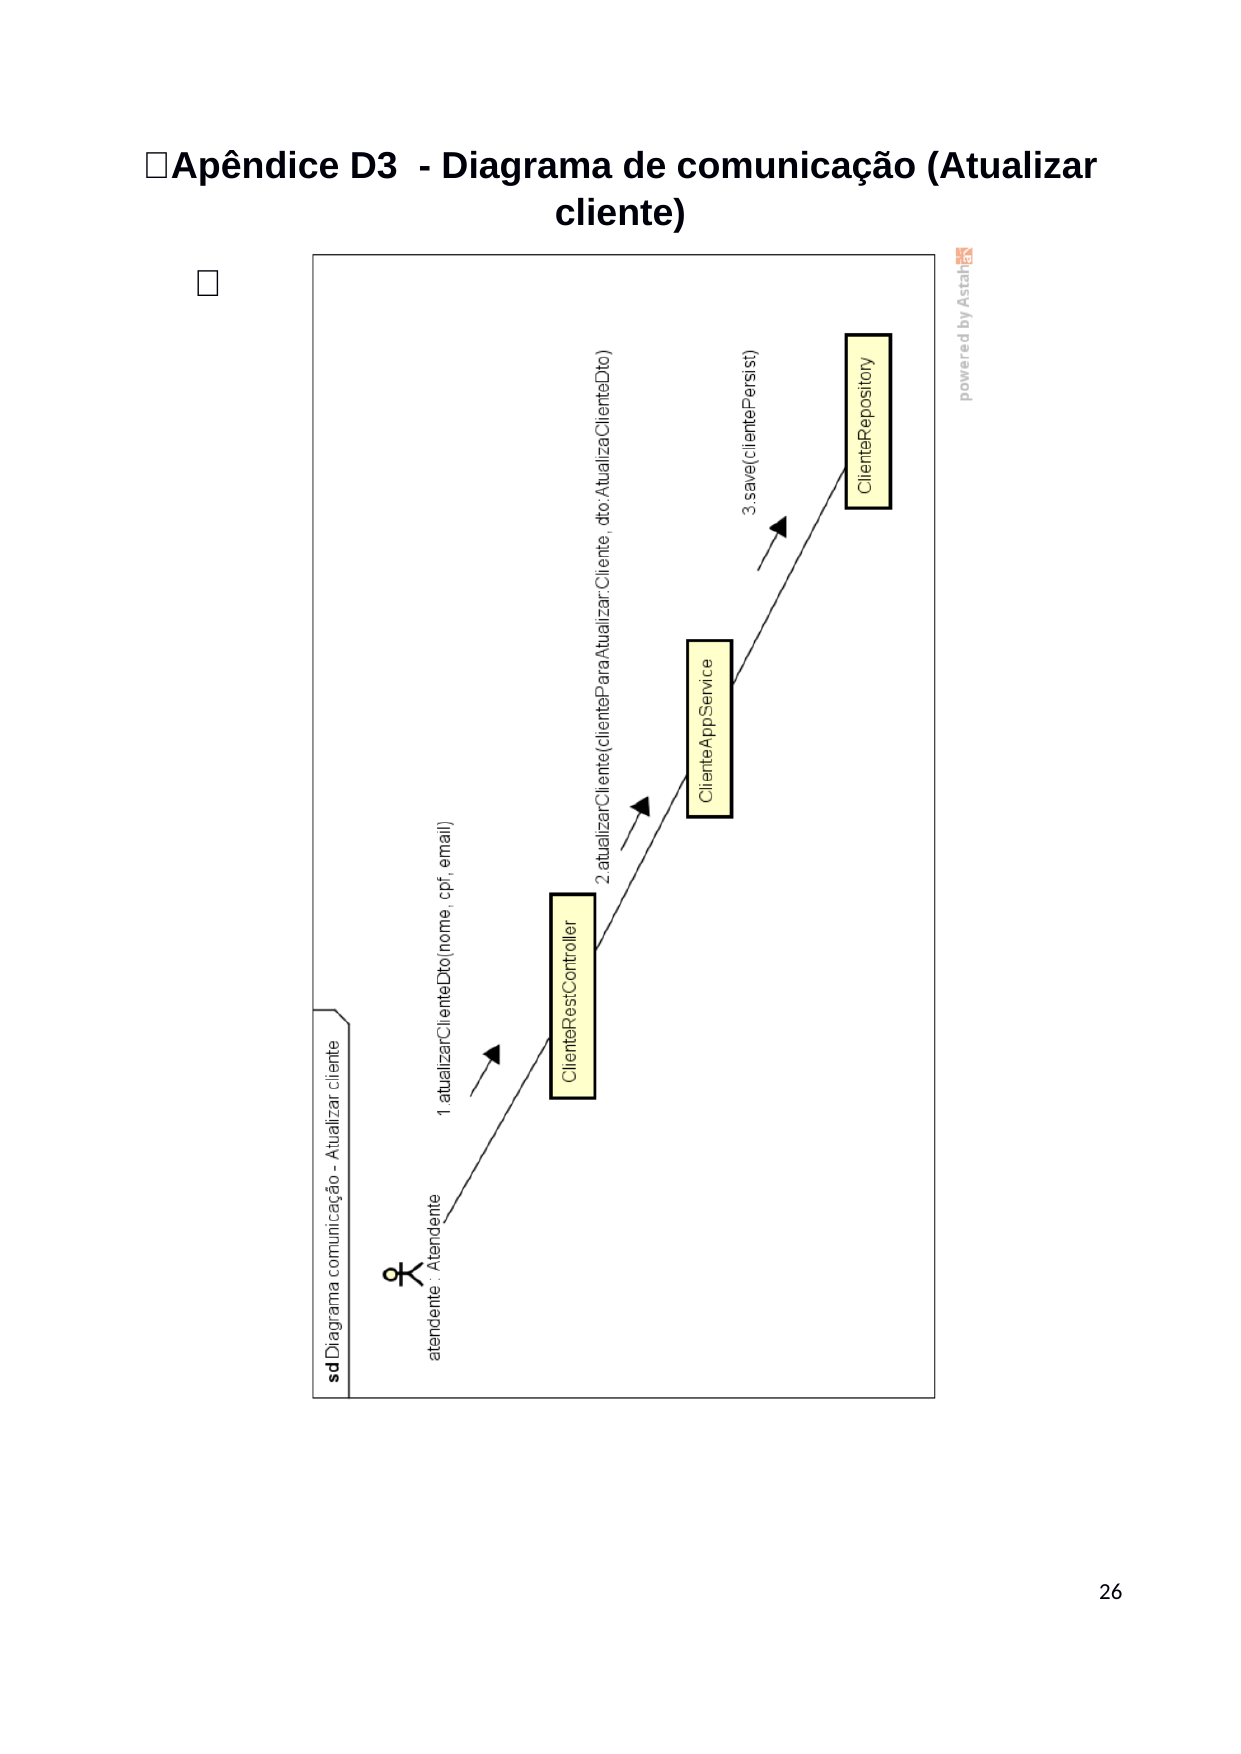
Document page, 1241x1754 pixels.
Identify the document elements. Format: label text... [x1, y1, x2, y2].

subtitle Apêndice D3 - Diagrama de comunicação (Atualizar cliente) [118, 143, 1122, 233]
picture [298, 243, 977, 1412]
